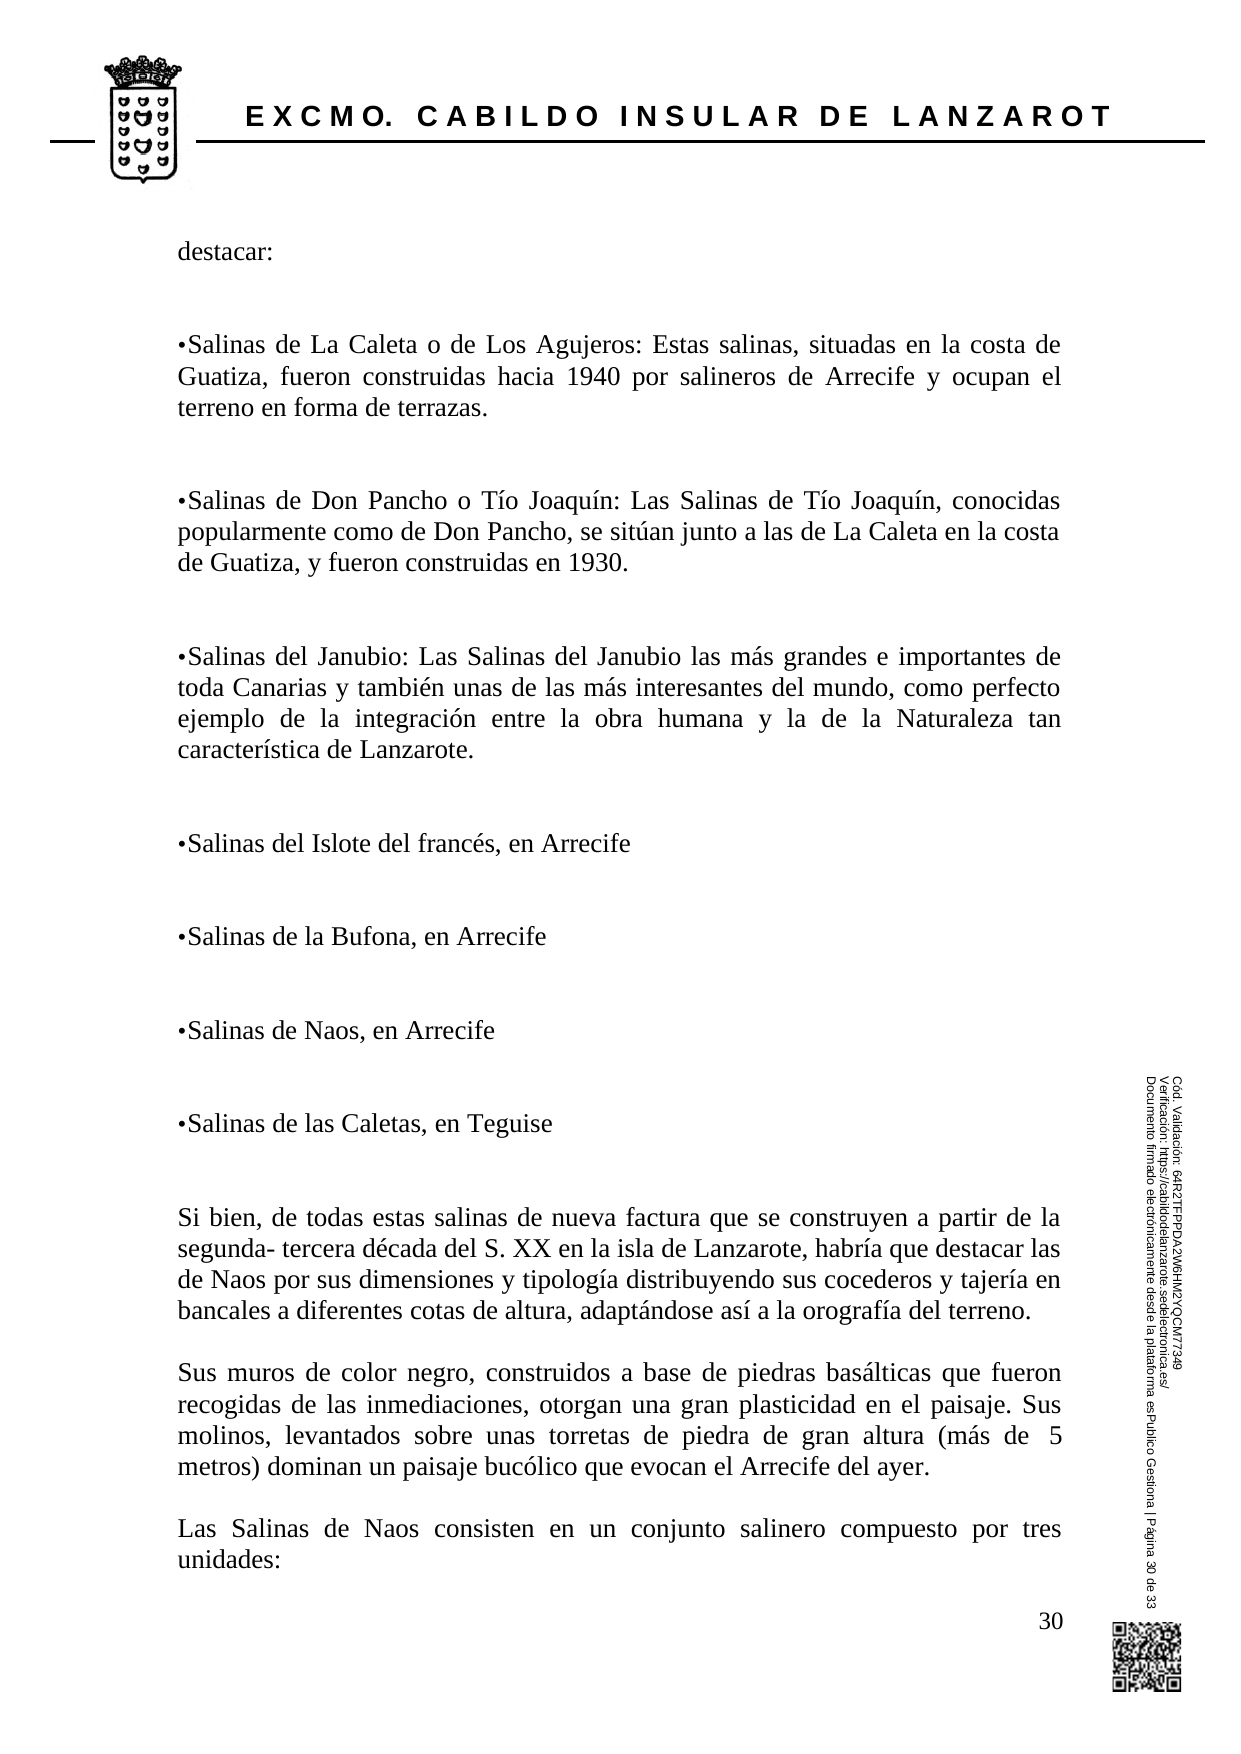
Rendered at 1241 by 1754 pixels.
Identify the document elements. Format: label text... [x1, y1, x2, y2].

list Documento firmado electrónicamente desde la plataforma esPublico Gestiona | Página 30 de 33 [1145, 1077, 1158, 1611]
text Sus muros de color negro, construidos a base de piedras basálticas que fueron recogidas de las inmediaciones, otorgan una gran plasticidad en el paisaje. Sus molinos, levantados sobre unas torretas de piedra de gran altura (más de 5 metros) dominan un paisaje bucólico que evocan el Arrecife del ayer. [177, 1357, 1063, 1481]
list Verificación: https://cabildodelanzarote.sedelectronica.es/ [1158, 1077, 1171, 1611]
list Cód. Validación: 64R2TFPPDA2W6HM2YQCM77349 [1171, 1077, 1184, 1611]
list Salinas del Islote del francés, en Arrecife [177, 827, 1192, 858]
text destacar: [177, 235, 1192, 266]
picture [95, 39, 196, 193]
text Si bien, de todas estas salinas de nueva factura que se construyen a partir de la segunda- tercera década del S. XX en la isla de Lanzarote, habría que destacar las de Naos por sus dimensiones y tipología distribuyendo sus cocederos y tajería en bancales a diferentes cotas de altura, adaptándose así a la orografía del terreno. [177, 1201, 1062, 1325]
picture [1112, 1622, 1182, 1692]
text Las Salinas de Naos consisten en un conjunto salinero compuesto por tres unidades: [177, 1512, 1062, 1575]
list Salinas de las Caletas, en Teguise [177, 1107, 1145, 1138]
list Salinas de La Caleta o de Los Agujeros: Estas salinas, situadas en la costa de Guatiza, fueron construidas hacia 1940 por salineros de Arrecife y ocupan el terreno en forma de terrazas. [177, 328, 1062, 422]
list Salinas de Naos, en Arrecife [177, 1014, 1192, 1045]
list Salinas de Don Pancho o Tío Joaquín: Las Salinas de Tío Joaquín, conocidas popularmente como de Don Pancho, se sitúan junto a las de La Caleta en la costa de Guatiza, y fueron construidas en 1930. [177, 484, 1062, 578]
list Salinas del Janubio: Las Salinas del Janubio las más grandes e importantes de toda Canarias y también unas de las más interesantes del mundo, como perfecto ejemplo de la integración entre la obra humana y la de la Naturaleza tan característica de Lanzarote. [177, 640, 1062, 765]
list Salinas de la Bufona, en Arrecife [177, 920, 1192, 952]
